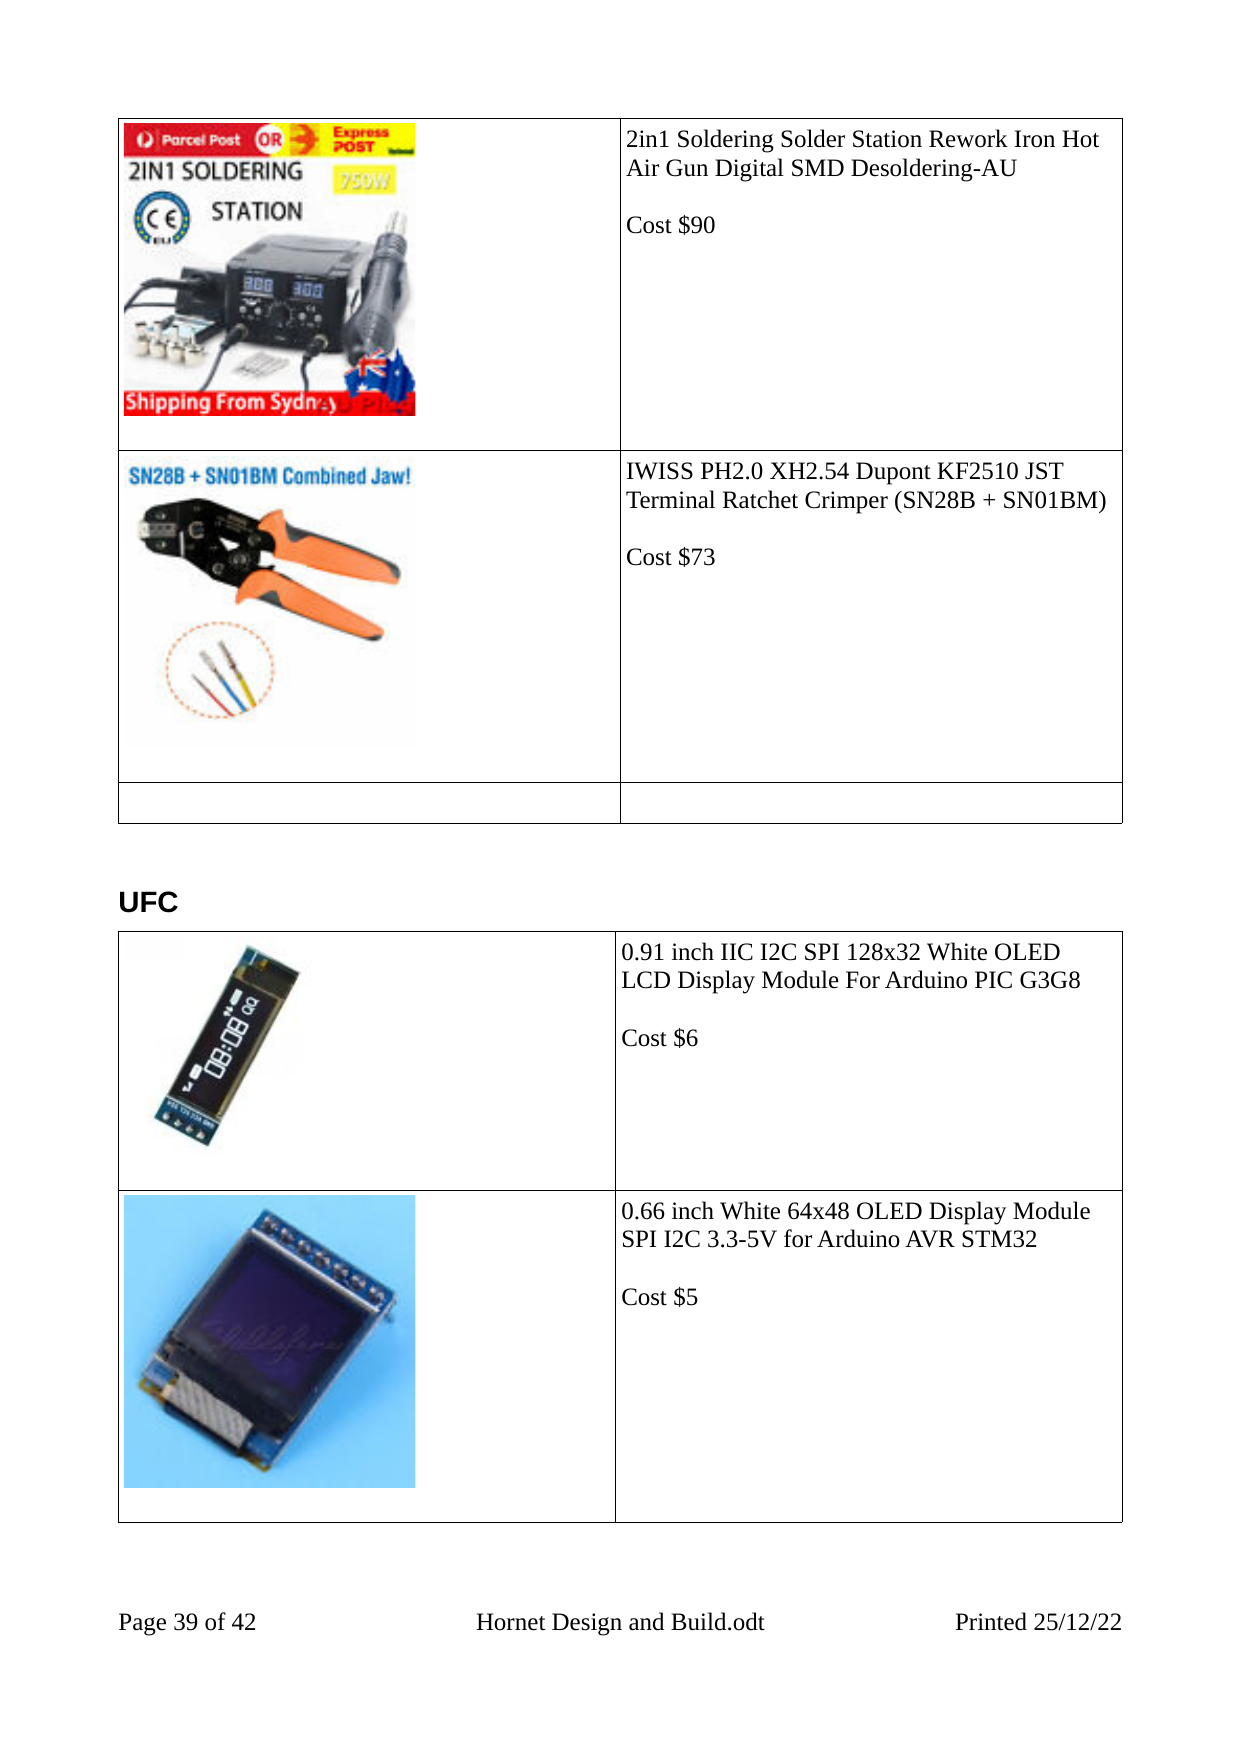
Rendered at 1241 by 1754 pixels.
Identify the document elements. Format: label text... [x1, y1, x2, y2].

table_cell 0.66 inch White 64x48 OLED Display Module SPI I2C 3.3-5V for Arduino AVR STM32 Cost $5 [616, 1191, 1122, 1522]
picture [123, 1195, 416, 1488]
table_cell [119, 119, 620, 450]
table_cell [119, 1191, 615, 1522]
picture [123, 936, 343, 1156]
table_header [119, 932, 615, 1190]
table_header 0.91 inch IIC I2C SPI 128x32 White OLED LCD Display Module For Arduino PIC G3G8 Cost $6 [616, 932, 1122, 1190]
table_cell [621, 783, 1122, 822]
table_cell [119, 783, 620, 822]
subtitle UFC [118, 885, 1122, 918]
table_cell 2in1 Soldering Solder Station Rework Iron Hot Air Gun Digital SMD Desoldering-AU Cost $90 [621, 119, 1122, 450]
table_cell [119, 451, 620, 782]
picture [123, 456, 416, 748]
table_cell IWISS PH2.0 XH2.54 Dupont KF2510 JST Terminal Ratchet Crimper (SN28B + SN01BM) Cost $73 [621, 451, 1122, 782]
picture [123, 123, 416, 416]
